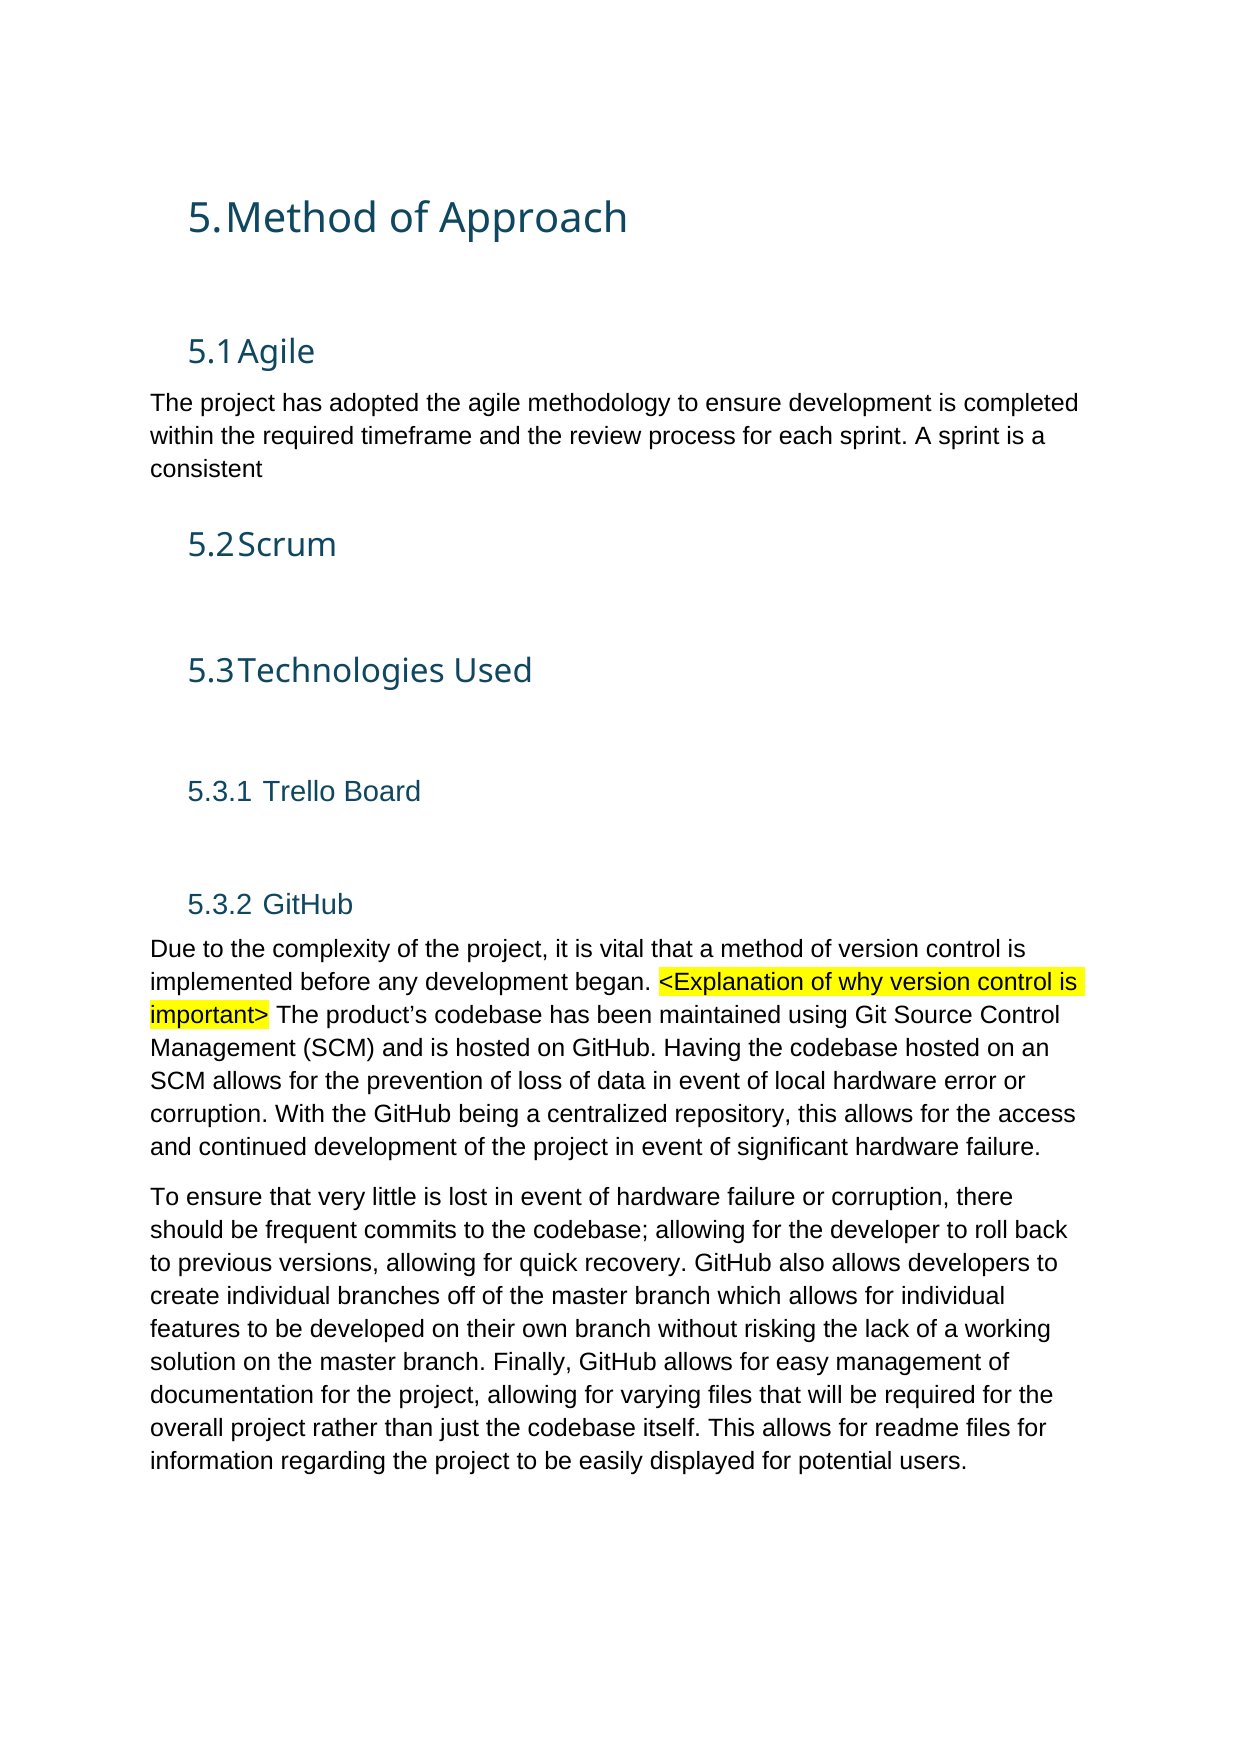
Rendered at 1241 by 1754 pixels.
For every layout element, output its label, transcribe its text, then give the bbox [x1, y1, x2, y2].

text To ensure that very little is lost in event of hardware failure or corruption, there should be frequent commits to the codebase; allowing for the developer to roll back to previous versions, allowing for quick recovery. GitHub also allows developers to create individual branches off of the master branch which allows for individual features to be developed on their own branch without risking the lack of a working solution on the master branch. Finally, GitHub allows for easy management of documentation for the project, allowing for varying files that will be required for the overall project rather than just the codebase itself. This allows for readme files for information regarding the project to be easily displayed for potential users. [150, 1182, 1090, 1475]
subtitle Method of Approach [187, 187, 1090, 244]
subtitle GitHub [187, 887, 1090, 921]
text The project has adopted the agile methodology to ensure development is completed within the required timeframe and the review process for each sprint. A sprint is a consistent [150, 388, 1090, 483]
subtitle Scrum [187, 520, 1090, 566]
subtitle Trello Board [187, 774, 1090, 808]
subtitle Agile [187, 327, 1090, 373]
text Due to the complexity of the project, it is vital that a method of version control is implemented before any development began. <Explanation of why version control is important> The product’s codebase has been maintained using Git Source Control Management (SCM) and is hosted on GitHub. Having the codebase hosted on an SCM allows for the prevention of loss of data in event of local hardware error or corruption. With the GitHub being a centralized repository, this allows for the access and continued development of the project in event of significant hardware failure. [150, 934, 1090, 1161]
subtitle Technologies Used [187, 647, 1090, 693]
